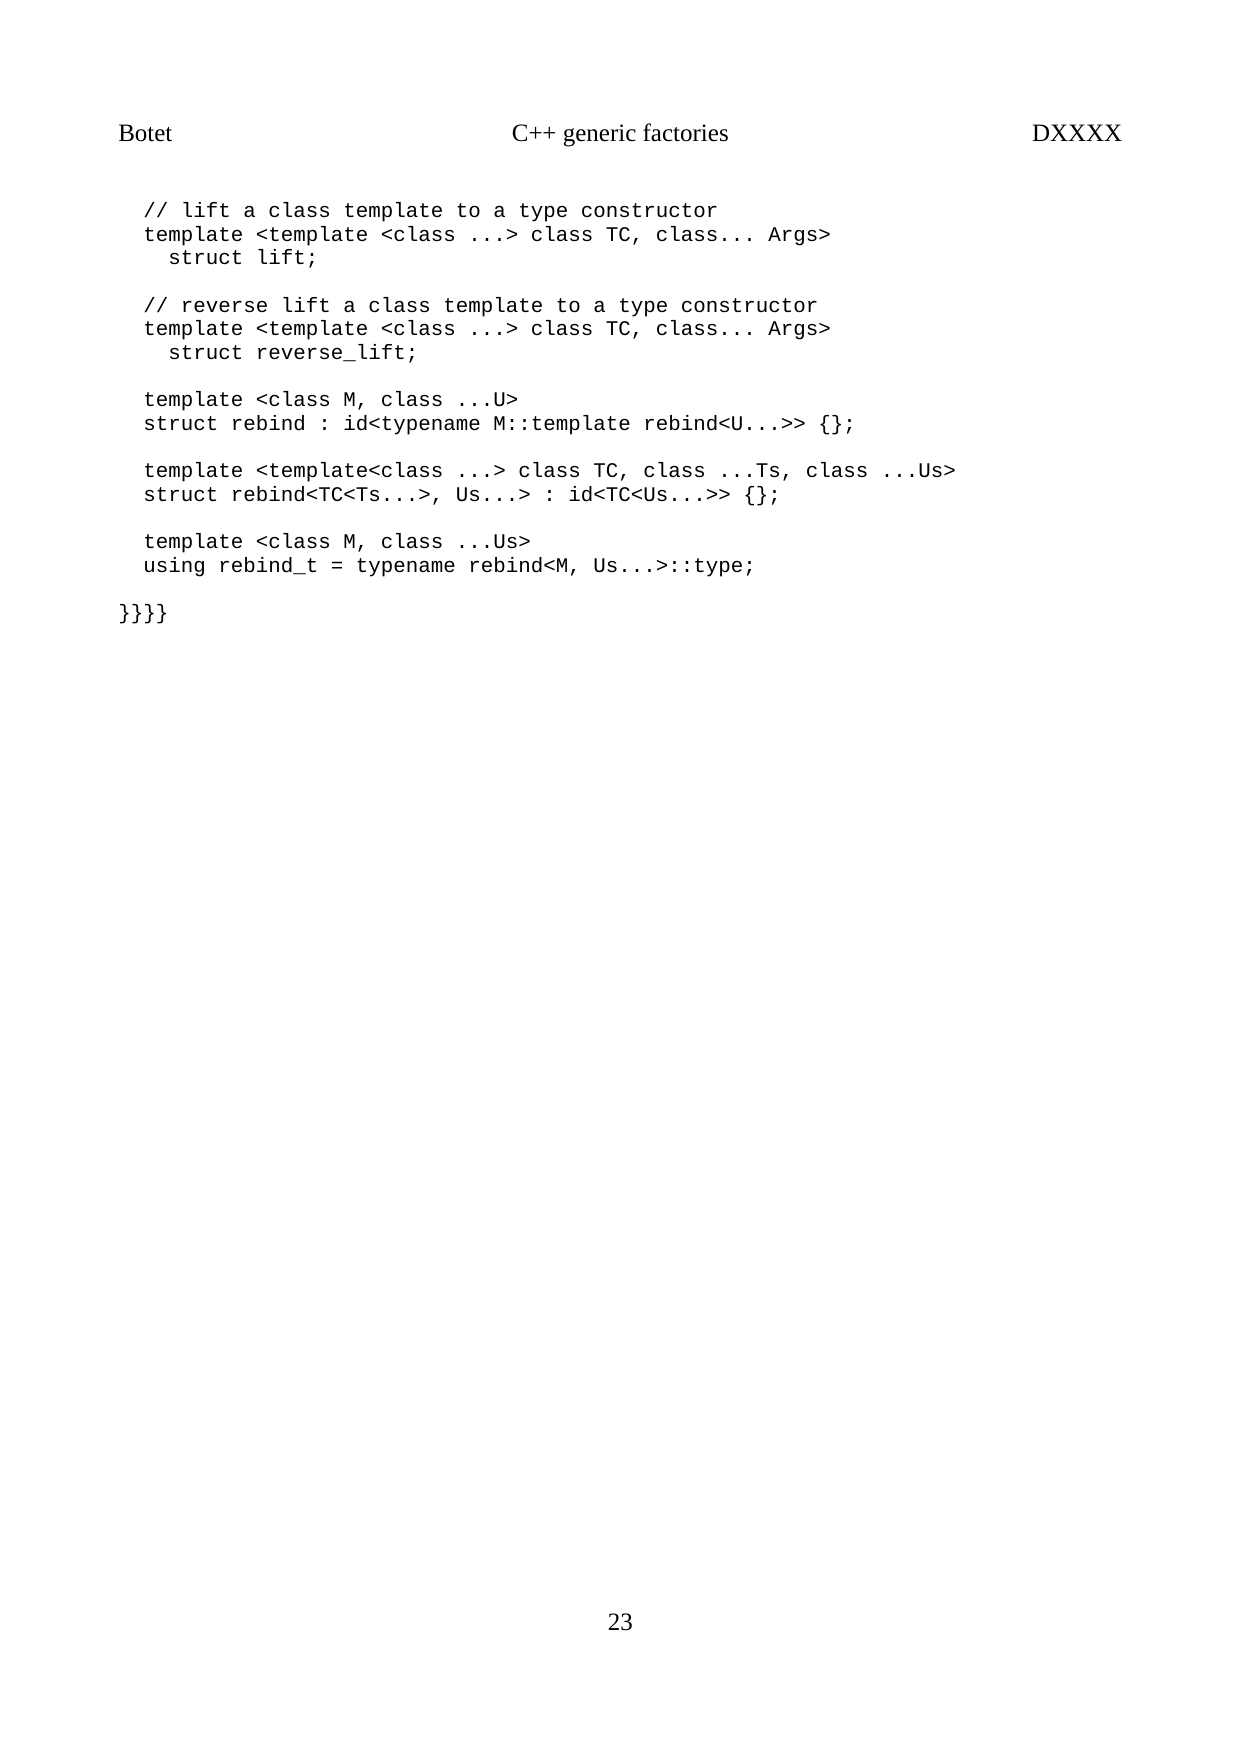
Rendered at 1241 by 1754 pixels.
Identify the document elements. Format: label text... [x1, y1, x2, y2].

text // reverse lift a class template to a type constructor [118, 294, 1122, 318]
text struct rebind<TC<Ts...>, Us...> : id<TC<Us...>> {}; [118, 484, 1122, 507]
text using rebind_t = typename rebind<M, Us...>::type; [118, 555, 1122, 578]
text struct reverse_lift; [118, 342, 1122, 366]
text template <class M, class ...Us> [118, 531, 1122, 555]
text template <class M, class ...U> [118, 389, 1122, 413]
text template <template<class ...> class TC, class ...Ts, class ...Us> [118, 460, 1122, 484]
text template <template <class ...> class TC, class... Args> [118, 318, 1122, 342]
text // lift a class template to a type constructor [118, 200, 1122, 224]
text template <template <class ...> class TC, class... Args> [118, 224, 1122, 247]
text }}}} [118, 602, 1122, 626]
text struct lift; [118, 247, 1122, 271]
text struct rebind : id<typename M::template rebind<U...>> {}; [118, 413, 1122, 436]
